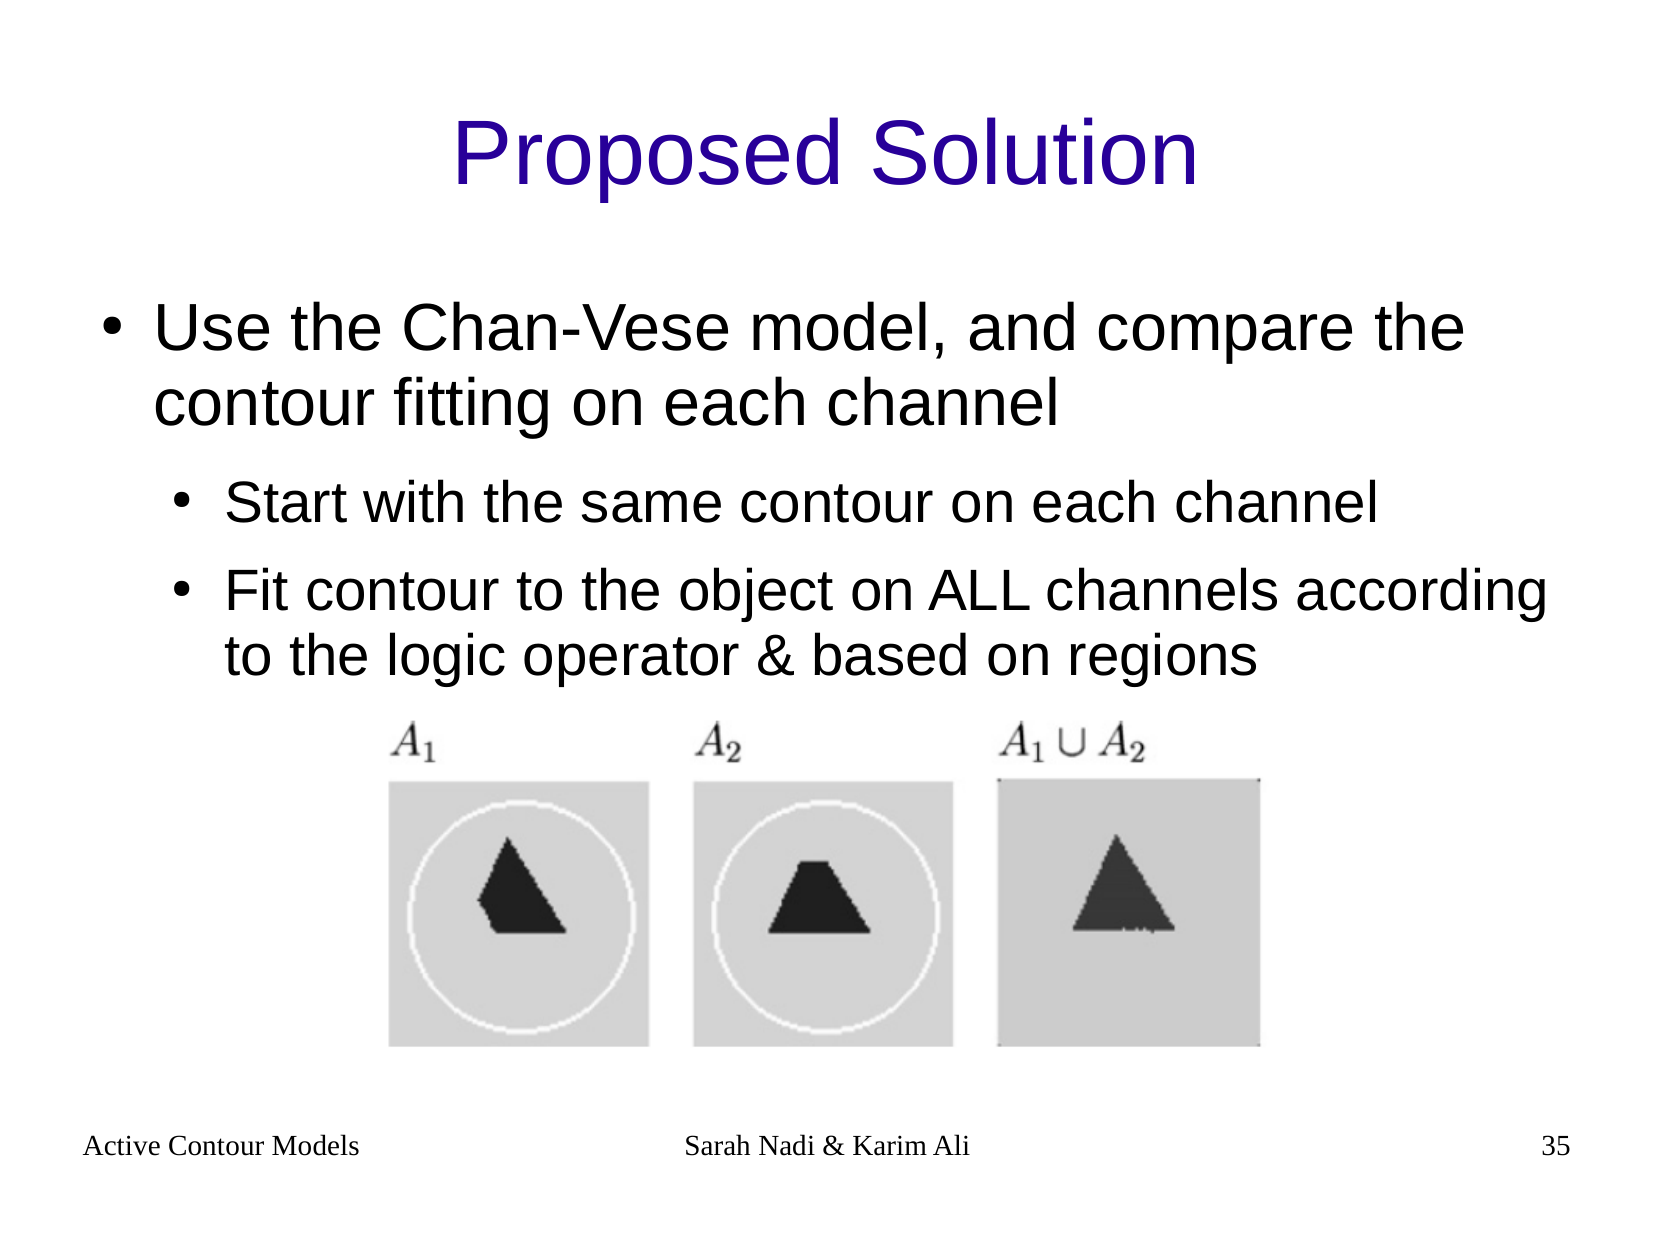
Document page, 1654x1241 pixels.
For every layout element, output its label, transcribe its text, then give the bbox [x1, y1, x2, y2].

title Proposed Solution [82, 56, 1571, 250]
list Use the Chan-Vese model, and compare the contour fitting on each channel Start with the same contour on each channel Fit contour to the object on ALL channels according to the logic operator & based on regions [82, 290, 1571, 1109]
picture [381, 713, 1273, 1063]
